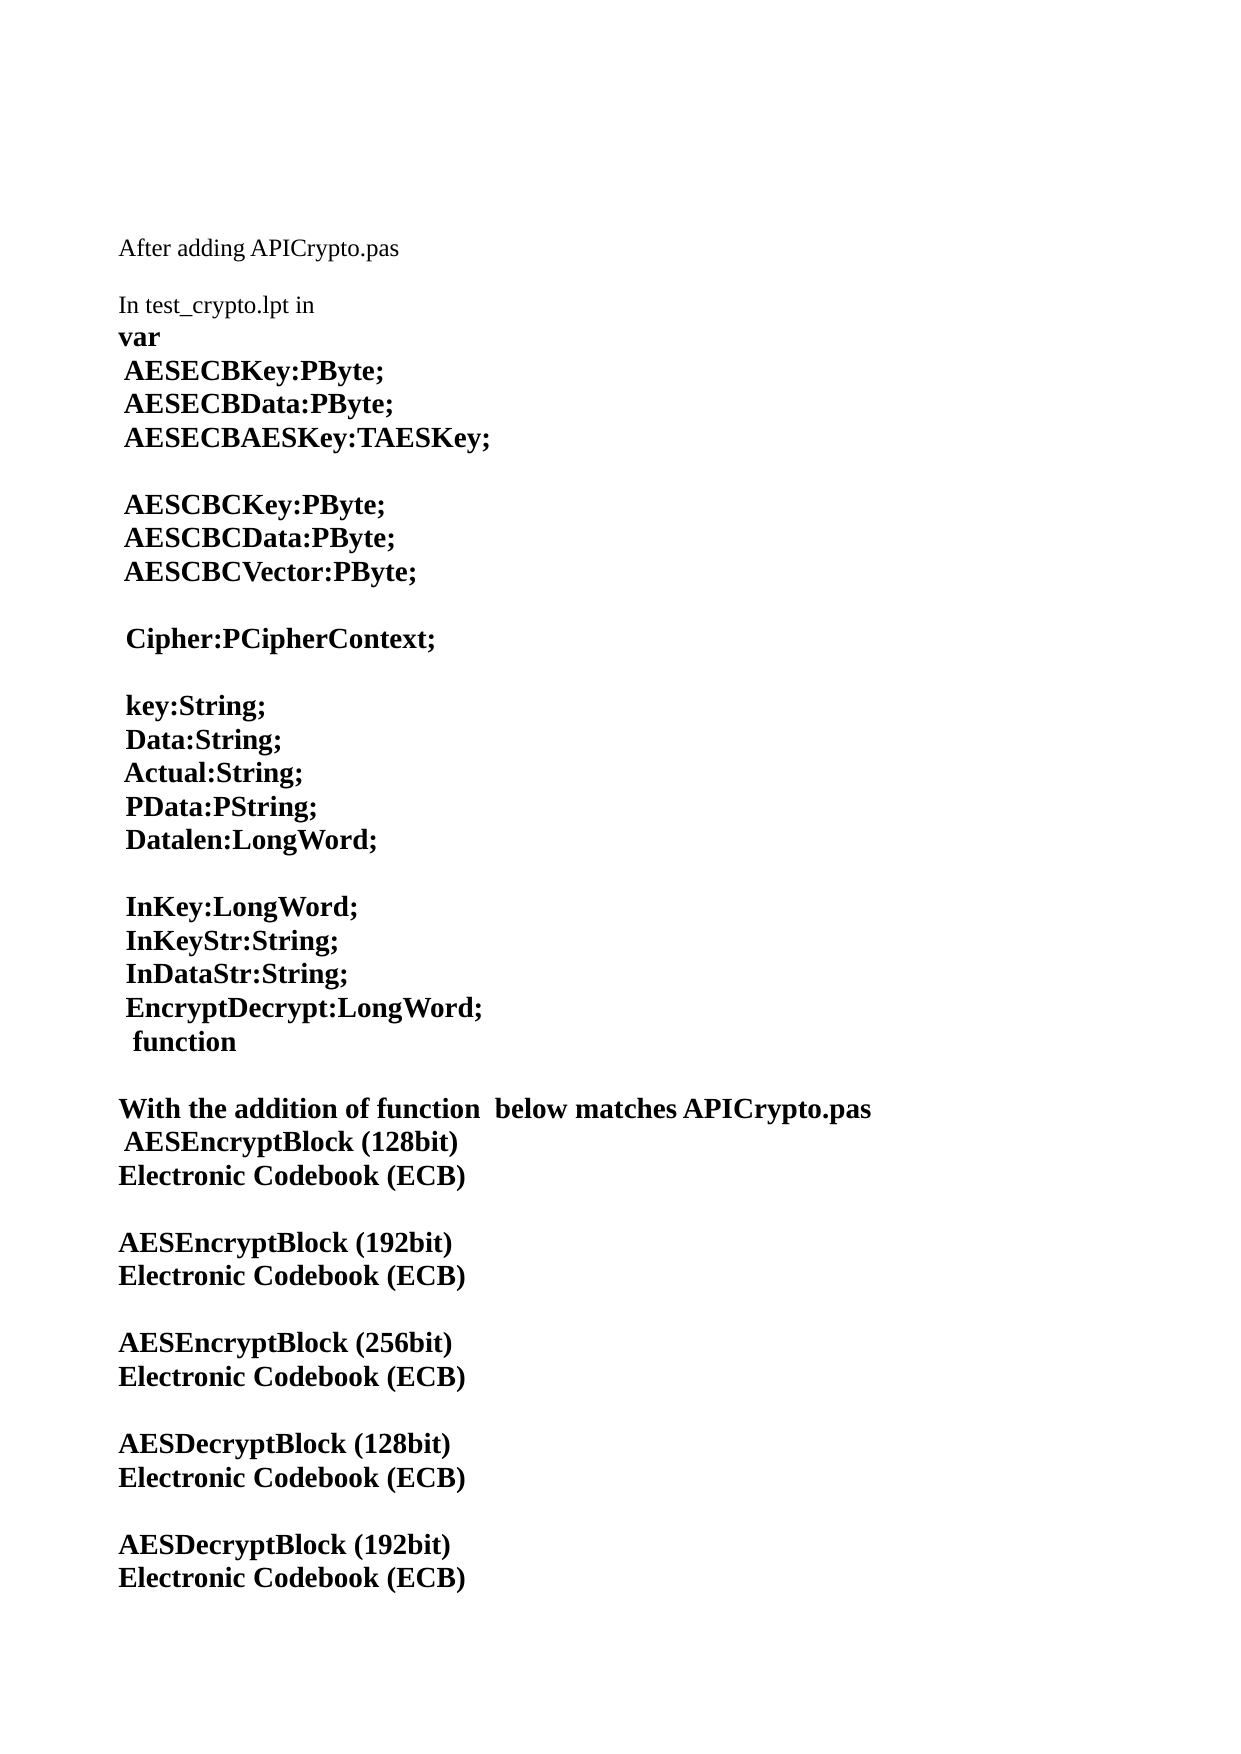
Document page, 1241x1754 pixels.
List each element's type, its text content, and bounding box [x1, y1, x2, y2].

text Data:String; [118, 722, 1122, 755]
text With the addition of function below matches APICrypto.pas [118, 1091, 1122, 1124]
text AESEncryptBlock (192bit) [118, 1225, 1122, 1258]
text AESECBData:PByte; [118, 386, 1122, 420]
text AESEncryptBlock (128bit) [118, 1124, 1122, 1158]
text Electronic Codebook (ECB) [118, 1258, 1122, 1292]
text AESEncryptBlock (256bit) [118, 1326, 1122, 1359]
text AESECBKey:PByte; [118, 353, 1122, 386]
text Electronic Codebook (ECB) [118, 1460, 1122, 1493]
text Electronic Codebook (ECB) [118, 1158, 1122, 1191]
text AESECBAESKey:TAESKey; [118, 420, 1122, 453]
text AESDecryptBlock (128bit) [118, 1426, 1122, 1460]
text AESCBCData:PByte; [118, 521, 1122, 554]
text Actual:String; [118, 755, 1122, 789]
text InKeyStr:String; [118, 923, 1122, 957]
text InKey:LongWord; [118, 889, 1122, 923]
text var [118, 319, 1122, 353]
text AESDecryptBlock (192bit) [118, 1527, 1122, 1560]
text Cipher:PCipherContext; [118, 621, 1122, 655]
text function [118, 1024, 1122, 1057]
text EncryptDecrypt:LongWord; [118, 990, 1122, 1024]
text In test_crypto.lpt in [118, 291, 1122, 319]
text Electronic Codebook (ECB) [118, 1359, 1122, 1393]
text InDataStr:String; [118, 957, 1122, 990]
text AESCBCKey:PByte; [118, 487, 1122, 521]
text AESCBCVector:PByte; [118, 554, 1122, 588]
text PData:PString; [118, 789, 1122, 822]
text After adding APICrypto.pas [118, 233, 1122, 262]
text Datalen:LongWord; [118, 822, 1122, 856]
text Electronic Codebook (ECB) [118, 1560, 1122, 1594]
text key:String; [118, 688, 1122, 722]
